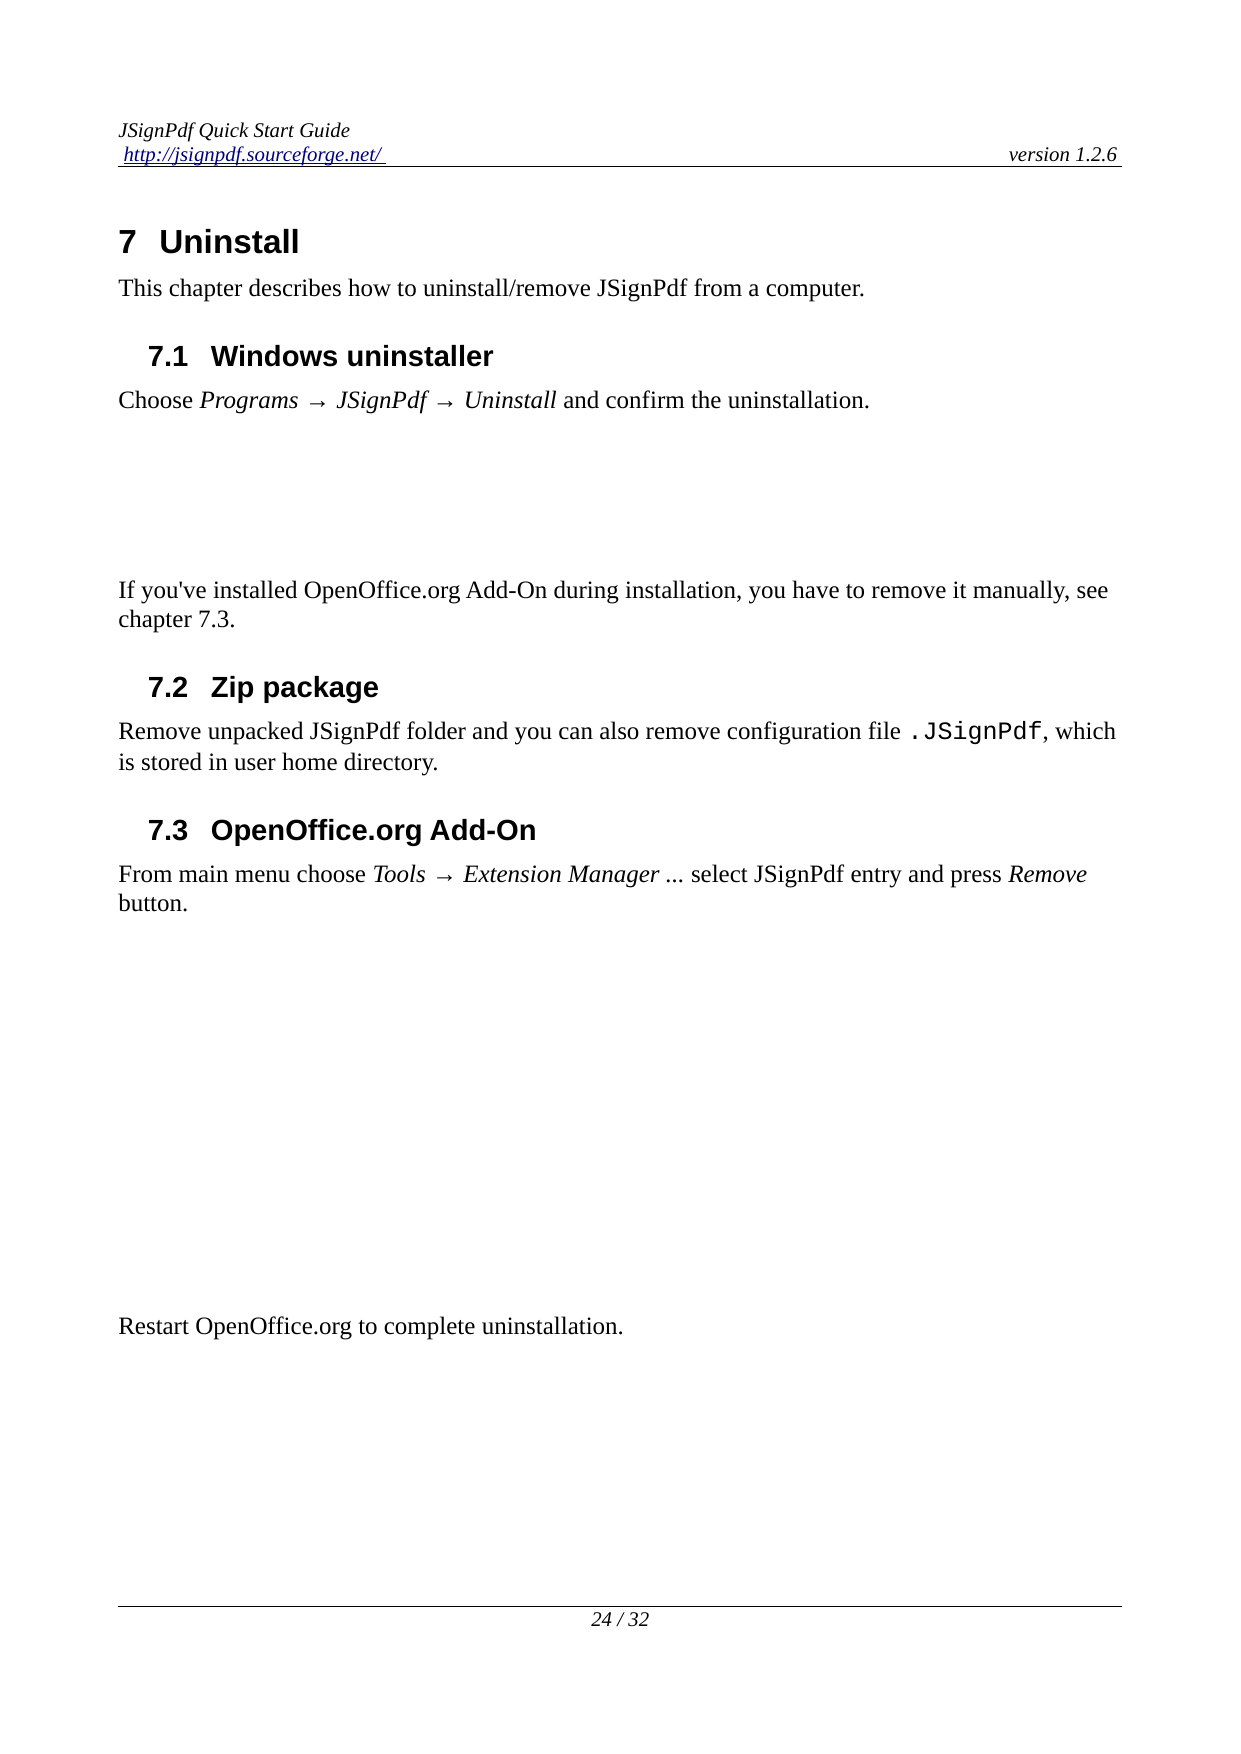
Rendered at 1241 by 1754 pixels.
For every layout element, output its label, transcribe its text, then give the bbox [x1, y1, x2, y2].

text Choose Programs → JSignPdf → Uninstall and confirm the uninstallation. [118, 385, 1122, 414]
text This chapter describes how to uninstall/remove JSignPdf from a computer. [118, 273, 1122, 301]
text If you've installed OpenOffice.org Add-On during installation, you have to remove it manually, see chapter 7.3. [118, 426, 1122, 632]
text Remove unpacked JSignPdf folder and you can also remove configuration file .JSignPdf, which is stored in user home directory. [118, 716, 1122, 776]
subtitle Windows uninstaller [148, 339, 1116, 372]
subtitle OpenOffice.org Add-On [148, 813, 1116, 847]
subtitle Uninstall [118, 222, 1122, 260]
subtitle Zip package [148, 670, 1116, 703]
text From main menu choose Tools → Extension Manager ... select JSignPdf entry and press Remove button. [118, 859, 1122, 917]
text Restart OpenOffice.org to complete uninstallation. [118, 929, 1122, 1340]
